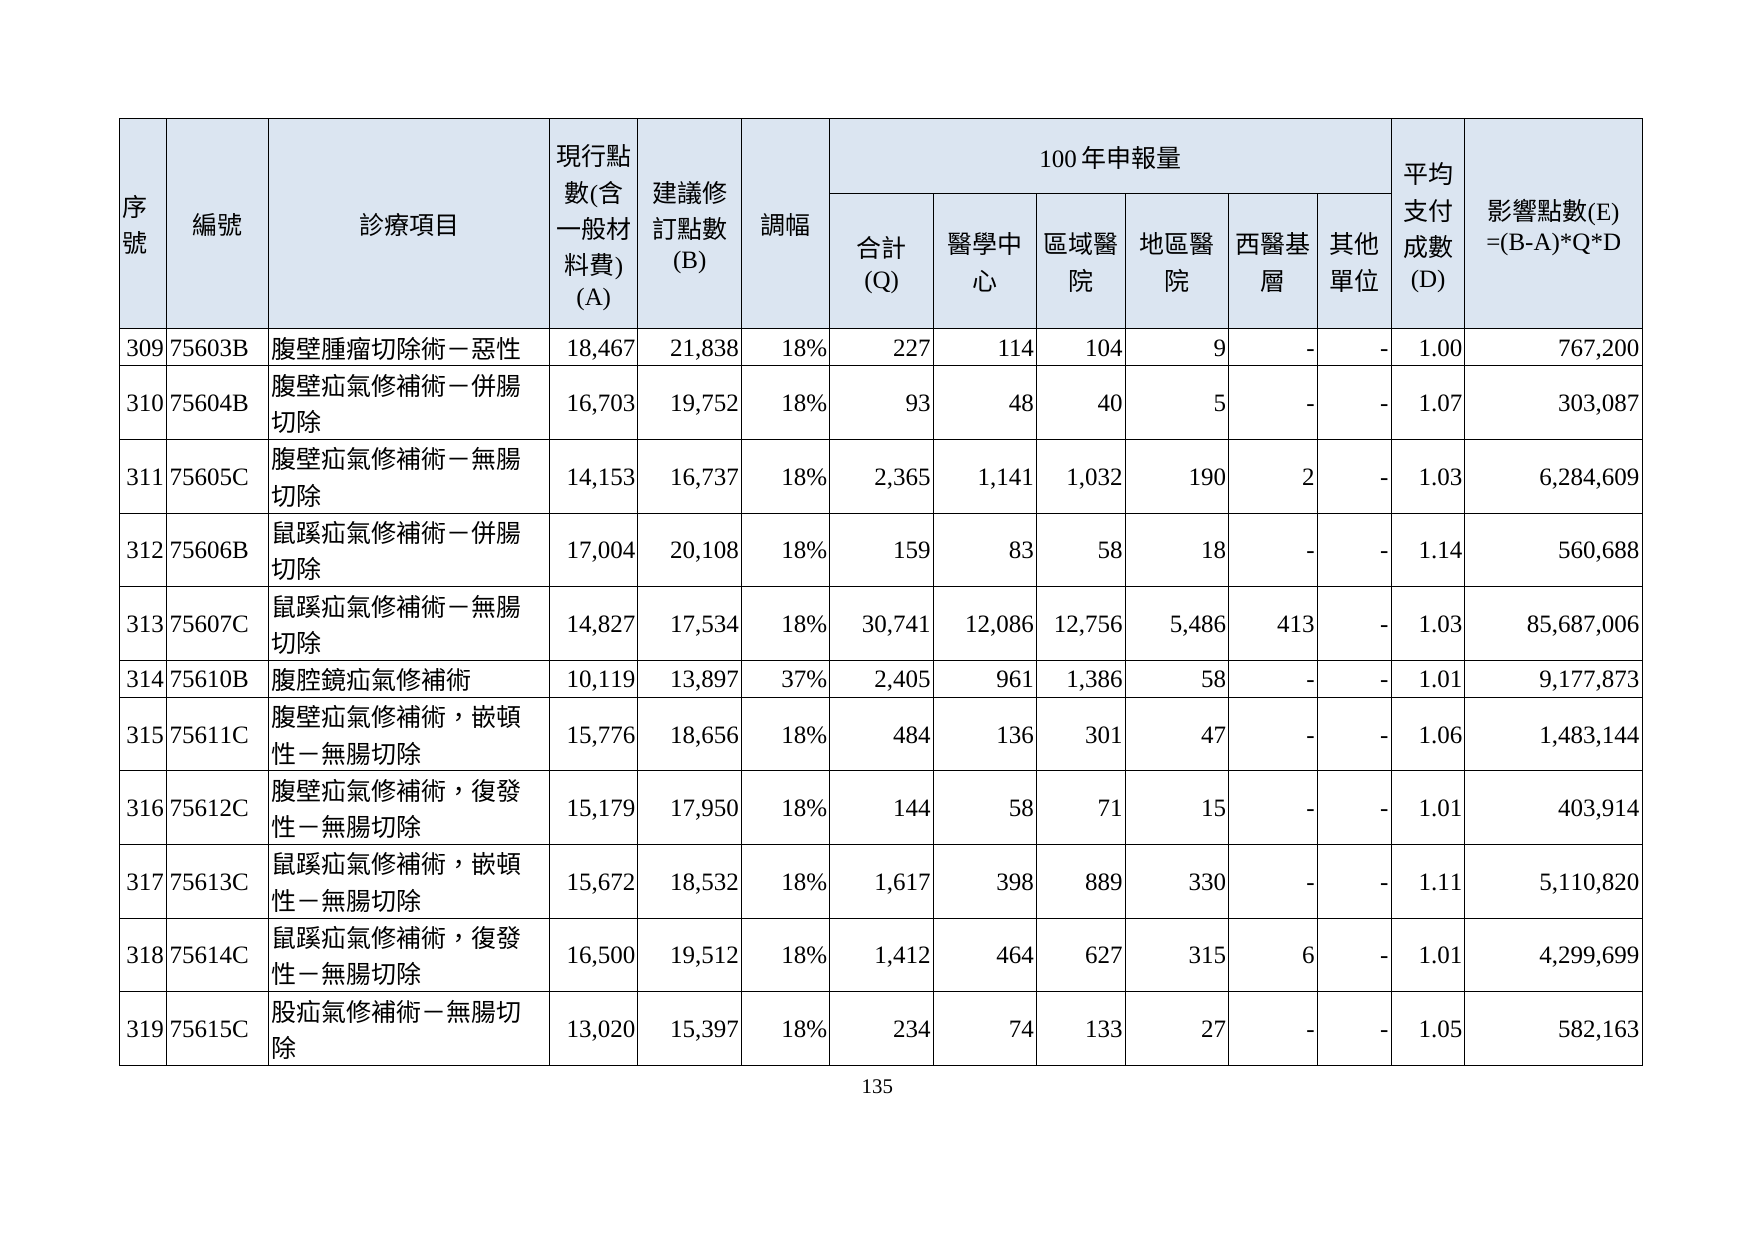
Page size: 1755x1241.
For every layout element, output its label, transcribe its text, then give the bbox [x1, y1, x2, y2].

table_cell 234 [830, 992, 933, 1064]
table_cell - [1229, 366, 1317, 439]
table_cell 961 [934, 661, 1036, 697]
table_cell 17,534 [638, 587, 741, 659]
table_cell 301 [1037, 698, 1125, 770]
table_cell 18,532 [638, 845, 741, 917]
table_cell 18% [742, 329, 829, 365]
table_cell 47 [1126, 698, 1228, 770]
table_cell 2 [1229, 440, 1317, 512]
table_cell 18% [742, 919, 829, 991]
table_cell 313 [120, 587, 166, 659]
table_cell 18 [1126, 514, 1228, 586]
table_cell 15,776 [550, 698, 637, 770]
table_cell - [1318, 771, 1391, 844]
table_cell 58 [934, 771, 1036, 844]
table_cell - [1229, 329, 1317, 365]
table_cell - [1229, 771, 1317, 844]
table_cell 股疝氣修補術－無腸切除 [269, 992, 549, 1064]
table_cell 40 [1037, 366, 1125, 439]
table_header 現行點數(含一般材料費)(A) [550, 119, 637, 328]
table_cell - [1318, 992, 1391, 1064]
table_header 序號 [120, 119, 166, 328]
table_cell 1,032 [1037, 440, 1125, 512]
table_cell 18,656 [638, 698, 741, 770]
table_cell 12,756 [1037, 587, 1125, 659]
table_cell 18% [742, 587, 829, 659]
table_cell 鼠蹊疝氣修補術，嵌頓性－無腸切除 [269, 845, 549, 917]
table_cell 227 [830, 329, 933, 365]
table_cell 104 [1037, 329, 1125, 365]
table_cell 1,412 [830, 919, 933, 991]
table_cell 310 [120, 366, 166, 439]
table_cell 9 [1126, 329, 1228, 365]
table_cell - [1229, 992, 1317, 1064]
table_cell - [1318, 845, 1391, 917]
table_cell - [1318, 919, 1391, 991]
table_cell 13,020 [550, 992, 637, 1064]
table_cell 18% [742, 771, 829, 844]
table_cell - [1229, 698, 1317, 770]
table_cell 1.01 [1392, 771, 1464, 844]
table_cell 區域醫院 [1037, 194, 1125, 328]
table_cell 312 [120, 514, 166, 586]
table_cell 18,467 [550, 329, 637, 365]
table_cell 腹壁疝氣修補術－併腸切除 [269, 366, 549, 439]
table_header 調幅 [742, 119, 829, 328]
table_cell 560,688 [1465, 514, 1642, 586]
table_cell 腹壁疝氣修補術－無腸切除 [269, 440, 549, 512]
table_cell 75613C [167, 845, 268, 917]
table_cell - [1318, 440, 1391, 512]
table_cell 5 [1126, 366, 1228, 439]
table_cell 16,500 [550, 919, 637, 991]
table_cell 133 [1037, 992, 1125, 1064]
table_cell 317 [120, 845, 166, 917]
table_cell 30,741 [830, 587, 933, 659]
table_cell 17,004 [550, 514, 637, 586]
table_cell 20,108 [638, 514, 741, 586]
table_cell 83 [934, 514, 1036, 586]
table_cell 48 [934, 366, 1036, 439]
table_cell - [1318, 587, 1391, 659]
table_cell 腹壁疝氣修補術，嵌頓性－無腸切除 [269, 698, 549, 770]
table_header 100年申報量 [830, 119, 1391, 193]
table_cell 14,153 [550, 440, 637, 512]
table_cell 1,483,144 [1465, 698, 1642, 770]
table_cell 1.01 [1392, 919, 1464, 991]
table_cell 18% [742, 845, 829, 917]
table_cell 75605C [167, 440, 268, 512]
table_cell 1.06 [1392, 698, 1464, 770]
table_cell 1.14 [1392, 514, 1464, 586]
table_cell 腹壁腫瘤切除術－惡性 [269, 329, 549, 365]
table_cell 303,087 [1465, 366, 1642, 439]
table_cell 464 [934, 919, 1036, 991]
table_cell 330 [1126, 845, 1228, 917]
table_cell 13,897 [638, 661, 741, 697]
table_cell 75615C [167, 992, 268, 1064]
table_cell 627 [1037, 919, 1125, 991]
table_cell 鼠蹊疝氣修補術－無腸切除 [269, 587, 549, 659]
table_cell 93 [830, 366, 933, 439]
table_cell 6 [1229, 919, 1317, 991]
table_cell 319 [120, 992, 166, 1064]
table_cell 413 [1229, 587, 1317, 659]
table_header 建議修訂點數(B) [638, 119, 741, 328]
table_cell 1,617 [830, 845, 933, 917]
table_cell 12,086 [934, 587, 1036, 659]
table_cell 75614C [167, 919, 268, 991]
table_header 影響點數(E) =(B-A)*Q*D [1465, 119, 1642, 328]
table_cell 309 [120, 329, 166, 365]
table_cell - [1229, 661, 1317, 697]
table_cell 27 [1126, 992, 1228, 1064]
table_cell 1.00 [1392, 329, 1464, 365]
table_cell 西醫基層 [1229, 194, 1317, 328]
table_cell - [1318, 514, 1391, 586]
table_cell 58 [1037, 514, 1125, 586]
table_cell 2,365 [830, 440, 933, 512]
table_cell 889 [1037, 845, 1125, 917]
table_cell - [1318, 661, 1391, 697]
table_cell 1.05 [1392, 992, 1464, 1064]
table_cell 腹腔鏡疝氣修補術 [269, 661, 549, 697]
table_header 診療項目 [269, 119, 549, 328]
table_cell 19,512 [638, 919, 741, 991]
table_cell 10,119 [550, 661, 637, 697]
table_cell 1.01 [1392, 661, 1464, 697]
table_cell 5,486 [1126, 587, 1228, 659]
table_cell 4,299,699 [1465, 919, 1642, 991]
table_cell 315 [1126, 919, 1228, 991]
table_cell 醫學中心 [934, 194, 1036, 328]
table_header 平均支付成數(D) [1392, 119, 1464, 328]
table_cell 85,687,006 [1465, 587, 1642, 659]
table_cell 159 [830, 514, 933, 586]
table_cell 398 [934, 845, 1036, 917]
table_cell 114 [934, 329, 1036, 365]
table_cell 19,752 [638, 366, 741, 439]
table_cell 15 [1126, 771, 1228, 844]
table_cell 74 [934, 992, 1036, 1064]
table_cell 75607C [167, 587, 268, 659]
table_cell 315 [120, 698, 166, 770]
table_cell 14,827 [550, 587, 637, 659]
table_cell 1.03 [1392, 440, 1464, 512]
table_cell 37% [742, 661, 829, 697]
table_cell 18% [742, 698, 829, 770]
table_cell 311 [120, 440, 166, 512]
table_cell - [1318, 698, 1391, 770]
table_cell 75603B [167, 329, 268, 365]
table_cell 6,284,609 [1465, 440, 1642, 512]
table_cell 合計 (Q) [830, 194, 933, 328]
table_cell 190 [1126, 440, 1228, 512]
table_cell 318 [120, 919, 166, 991]
table_cell 15,397 [638, 992, 741, 1064]
table_cell 18% [742, 366, 829, 439]
table_cell 18% [742, 992, 829, 1064]
table_cell 144 [830, 771, 933, 844]
table_cell 15,672 [550, 845, 637, 917]
table_cell - [1318, 329, 1391, 365]
table_cell - [1318, 366, 1391, 439]
table_cell - [1229, 845, 1317, 917]
table_cell 腹壁疝氣修補術，復發性－無腸切除 [269, 771, 549, 844]
table_cell 484 [830, 698, 933, 770]
table_cell 767,200 [1465, 329, 1642, 365]
table_cell 75611C [167, 698, 268, 770]
table_cell 地區醫院 [1126, 194, 1228, 328]
table_cell 1.03 [1392, 587, 1464, 659]
table_cell 1,386 [1037, 661, 1125, 697]
table_cell 16,737 [638, 440, 741, 512]
table_cell 314 [120, 661, 166, 697]
table_cell 75604B [167, 366, 268, 439]
table_cell 75612C [167, 771, 268, 844]
table_cell 18% [742, 440, 829, 512]
table_cell - [1229, 514, 1317, 586]
table_cell 582,163 [1465, 992, 1642, 1064]
table_cell 58 [1126, 661, 1228, 697]
table_cell 136 [934, 698, 1036, 770]
table_cell 16,703 [550, 366, 637, 439]
table_cell 17,950 [638, 771, 741, 844]
table_cell 18% [742, 514, 829, 586]
table_cell 1.11 [1392, 845, 1464, 917]
table_cell 其他單位 [1318, 194, 1391, 328]
table_header 編號 [167, 119, 268, 328]
table_cell 75606B [167, 514, 268, 586]
table_cell 21,838 [638, 329, 741, 365]
table_cell 1,141 [934, 440, 1036, 512]
table_cell 316 [120, 771, 166, 844]
table_cell 75610B [167, 661, 268, 697]
table_cell 1.07 [1392, 366, 1464, 439]
table_cell 15,179 [550, 771, 637, 844]
table_cell 鼠蹊疝氣修補術，復發性－無腸切除 [269, 919, 549, 991]
table_cell 403,914 [1465, 771, 1642, 844]
table_cell 5,110,820 [1465, 845, 1642, 917]
table_cell 71 [1037, 771, 1125, 844]
table_cell 9,177,873 [1465, 661, 1642, 697]
table_cell 鼠蹊疝氣修補術－併腸切除 [269, 514, 549, 586]
table_cell 2,405 [830, 661, 933, 697]
